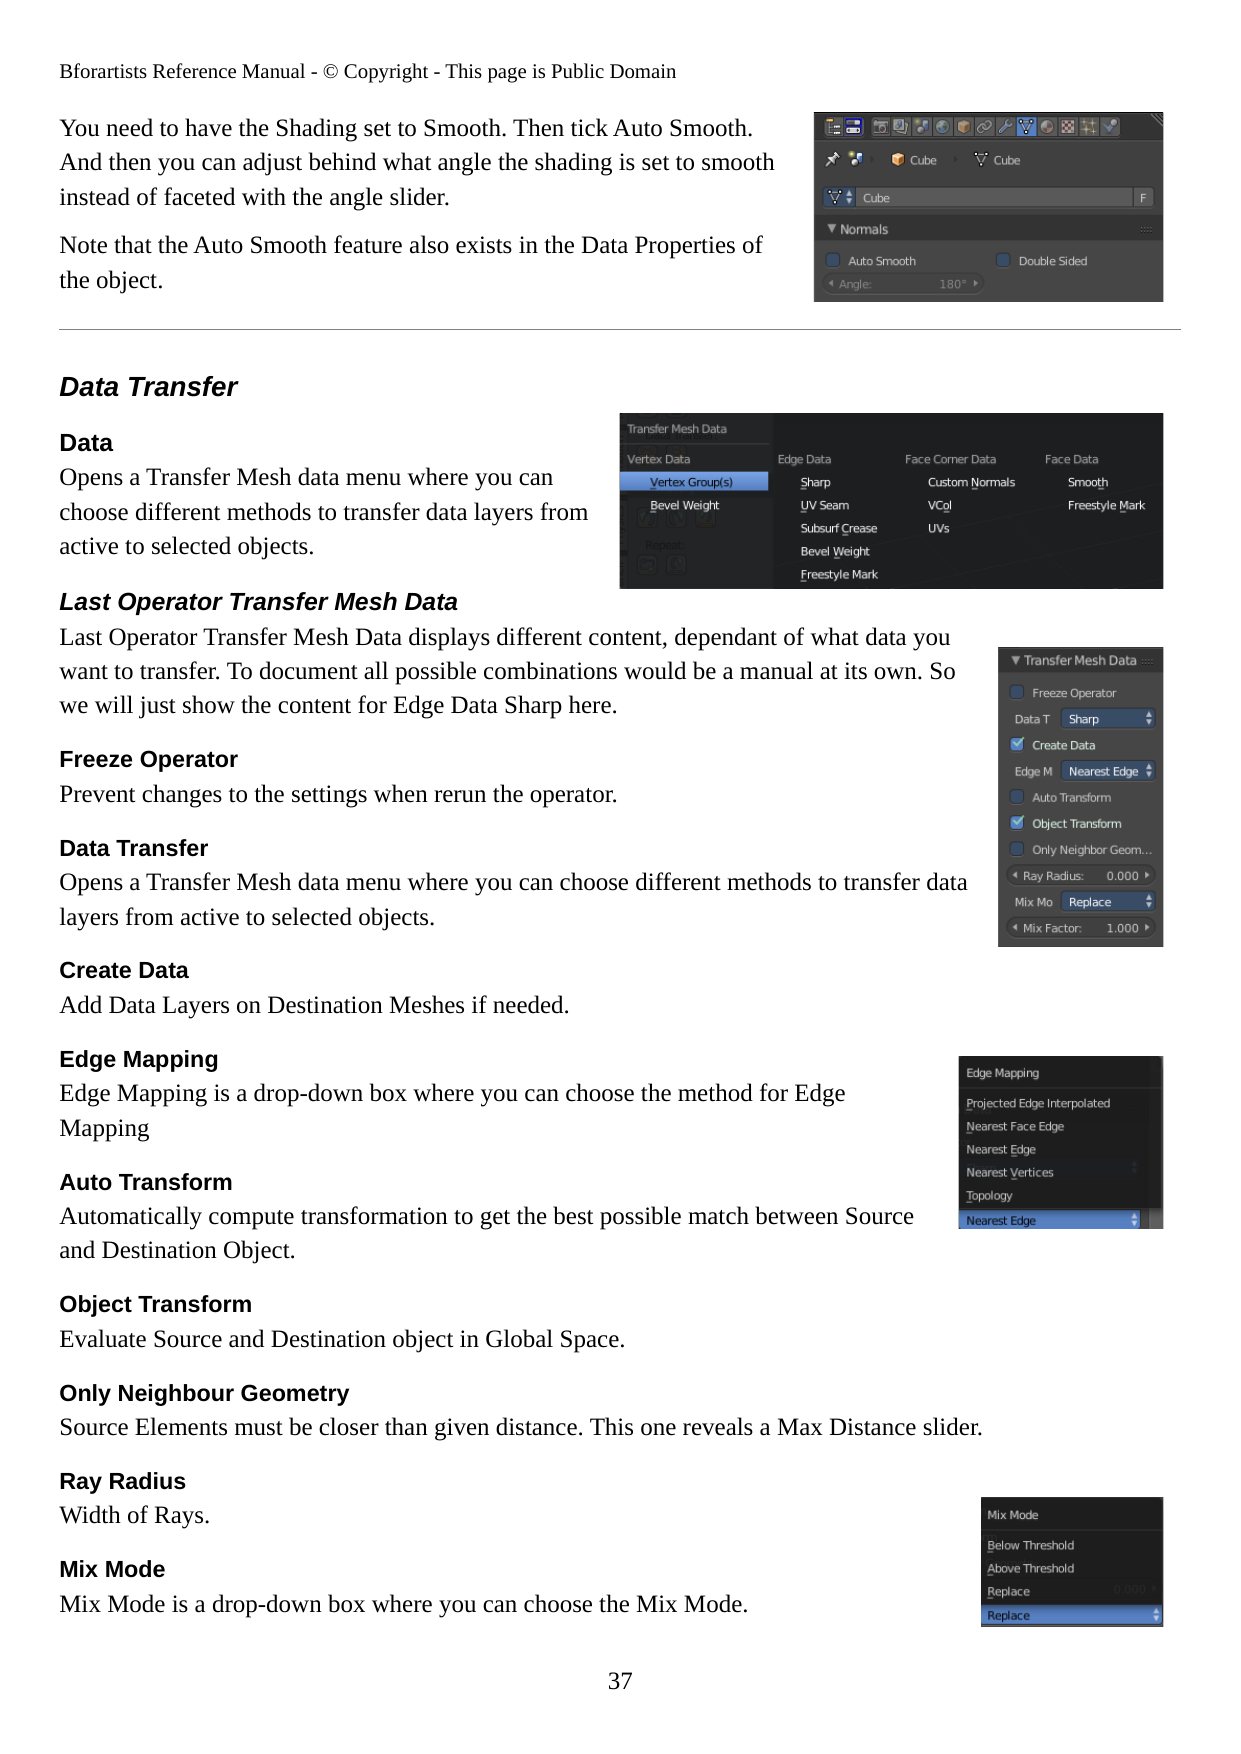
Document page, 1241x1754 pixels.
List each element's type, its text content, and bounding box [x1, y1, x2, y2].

subtitle Mix Mode [59, 1556, 981, 1583]
subtitle [1164, 746, 1181, 773]
subtitle Ray Radius [59, 1468, 1181, 1494]
subtitle [1164, 1556, 1181, 1583]
subtitle Last Operator Transfer Mesh Data [59, 587, 1181, 615]
text Opens a Transfer Mesh data menu where you can choose different methods to transfer data layers from active to selected objects. [59, 867, 998, 930]
text Width of Rays. [59, 1501, 981, 1529]
text Last Operator Transfer Mesh Data displays different content, dependant of what data you want to transfer. To document all possible combinations would be a manual at its own. So we will just show the content for Edge Data Sharp here. [59, 622, 1181, 719]
text Opens a Transfer Mesh data menu where you can choose different methods to transfer data layers from active to selected objects. [59, 462, 619, 560]
text Edge Mapping is a drop-down box where you can choose the method for Edge Mapping [59, 1078, 958, 1142]
picture [998, 647, 1164, 947]
subtitle Only Neighbour Geometry [59, 1379, 1181, 1406]
subtitle Freeze Operator [59, 746, 998, 773]
subtitle Data [59, 428, 619, 456]
text [1164, 1501, 1181, 1529]
subtitle Data Transfer [59, 371, 1181, 403]
subtitle [1164, 834, 1181, 861]
picture [813, 112, 1164, 302]
text Automatically compute transformation to get the best possible match between Source and Destination Object. [59, 1201, 1181, 1264]
subtitle Edge Mapping [59, 1045, 1181, 1072]
picture [619, 413, 1164, 589]
text Source Elements must be closer than given distance. This one reveals a Max Distance slider. [59, 1412, 1181, 1441]
subtitle Object Transform [59, 1291, 1181, 1318]
subtitle Data Transfer [59, 834, 998, 861]
text Add Data Layers on Destination Meshes if needed. [59, 990, 1181, 1019]
picture [981, 1497, 1164, 1627]
text Evaluate Source and Destination object in Global Space. [59, 1324, 1181, 1353]
subtitle [1164, 1168, 1181, 1195]
picture [958, 1056, 1164, 1229]
text Prevent changes to the settings when rerun the operator. [59, 779, 998, 808]
subtitle Auto Transform [59, 1168, 958, 1195]
subtitle [1164, 428, 1181, 456]
text You need to have the Shading set to Smooth. Then tick Auto Smooth. And then you can adjust behind what angle the shading is set to smooth instead of faceted with the angle slider. [59, 113, 813, 210]
subtitle Create Data [59, 957, 1181, 984]
text Note that the Auto Smooth feature also exists in the Data Properties of the object. [59, 231, 813, 294]
text Mix Mode is a drop-down box where you can choose the Mix Mode. [59, 1589, 981, 1618]
